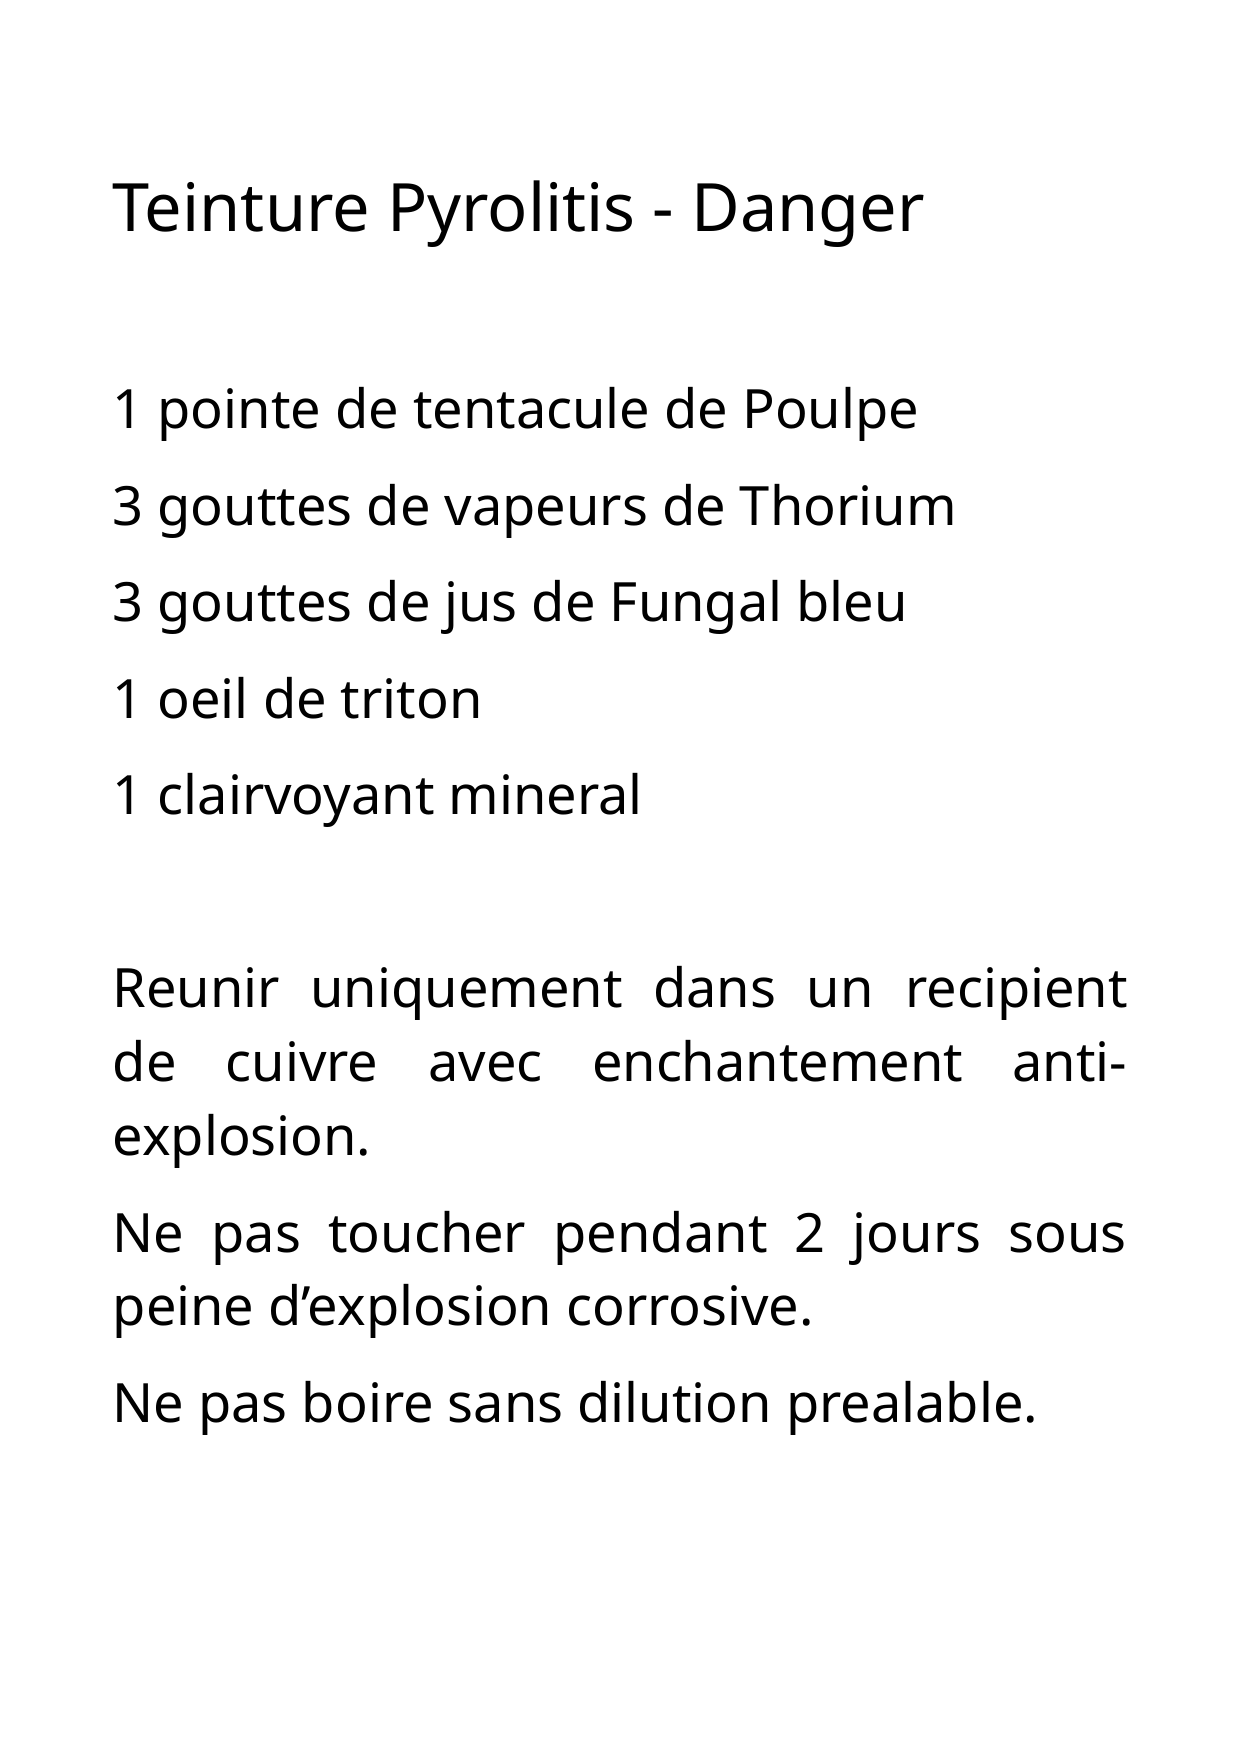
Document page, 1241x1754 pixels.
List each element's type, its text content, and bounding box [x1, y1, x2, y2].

text 1 pointe de tentacule de Poulpe [112, 371, 1128, 444]
text Teinture Pyrolitis - Danger [112, 160, 1128, 251]
text 3 gouttes de jus de Fungal bleu [112, 564, 1128, 637]
text Reunir uniquement dans un recipient de cuivre avec enchantement anti-explosion. [112, 950, 1128, 1171]
text 1 oeil de triton [112, 660, 1128, 734]
text Ne pas boire sans dilution prealable. [112, 1364, 1128, 1438]
text 3 gouttes de vapeurs de Thorium [112, 467, 1128, 541]
text Ne pas toucher pendant 2 jours sous peine d’explosion corrosive. [112, 1194, 1128, 1342]
text 1 clairvoyant mineral [112, 757, 1128, 831]
